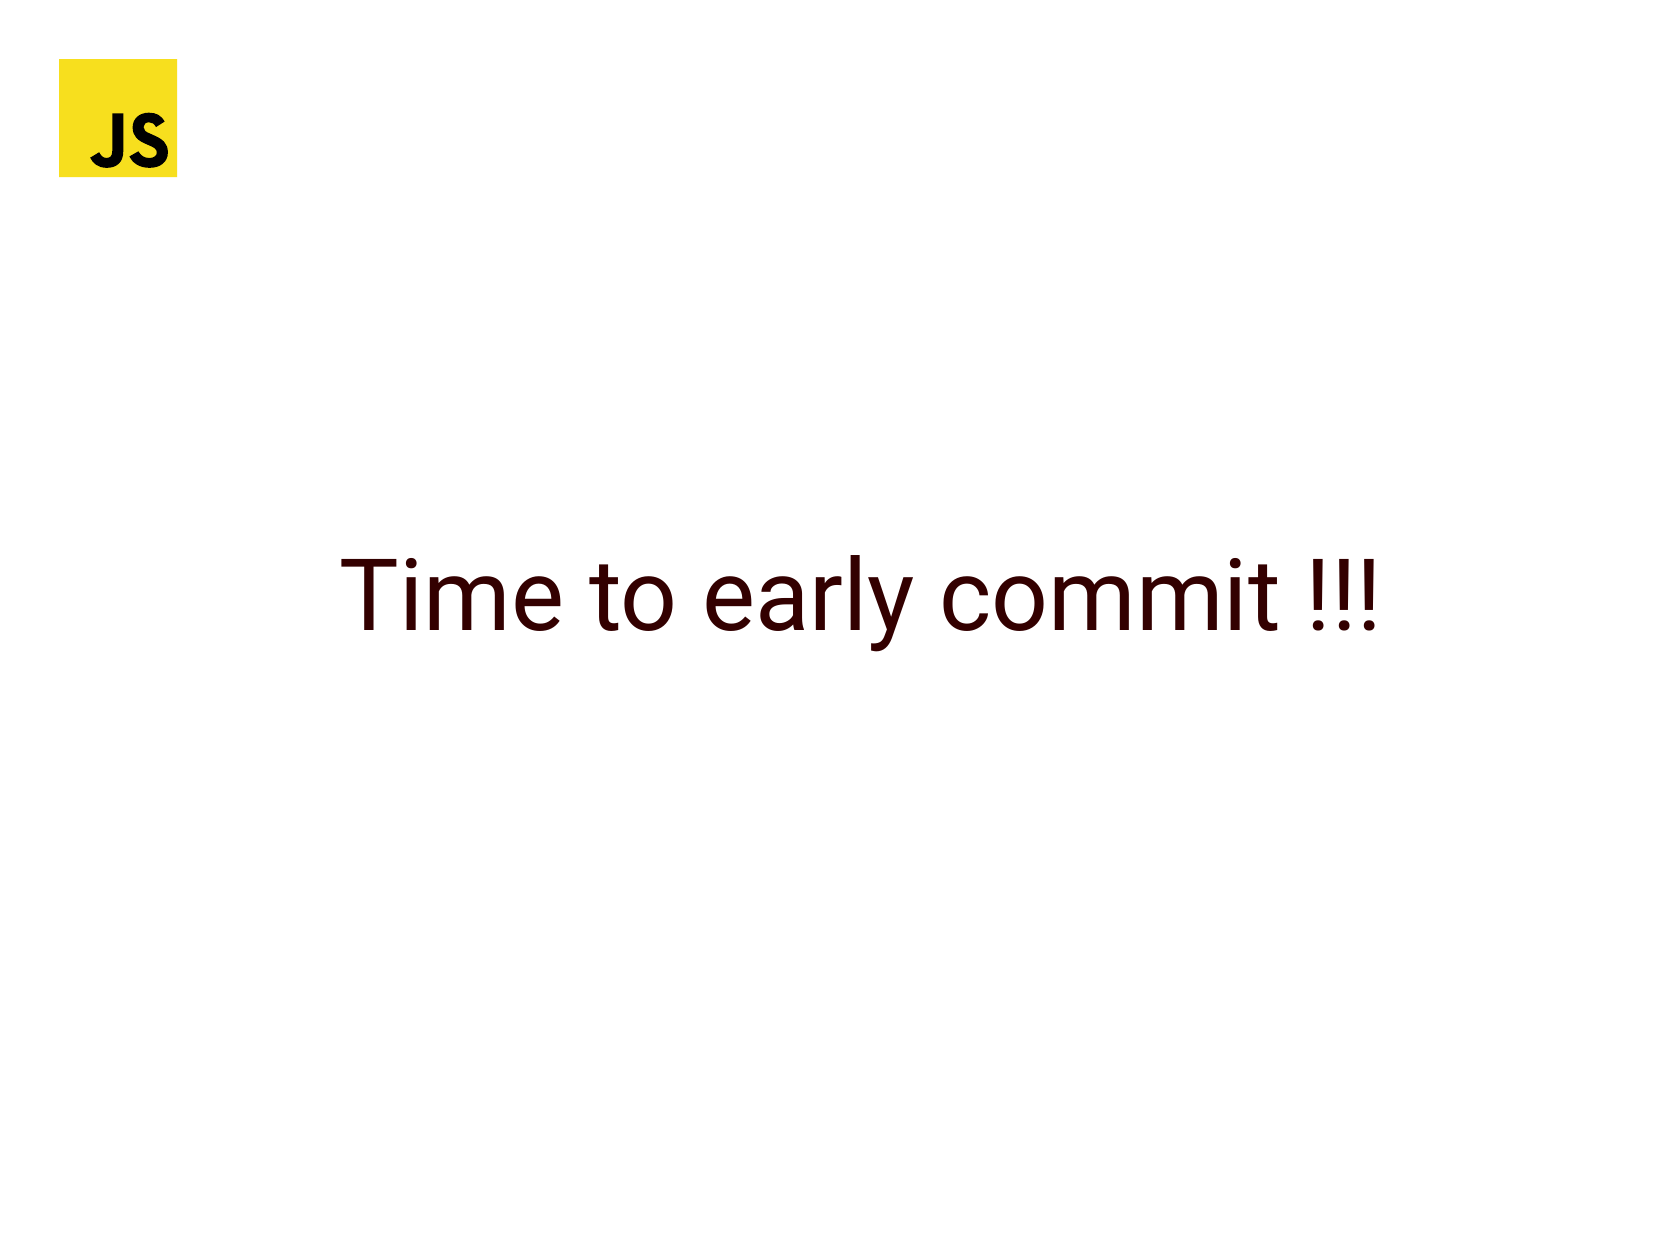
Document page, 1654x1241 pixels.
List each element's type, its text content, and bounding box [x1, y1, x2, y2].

list Time to early commit !!! [82, 236, 1571, 956]
